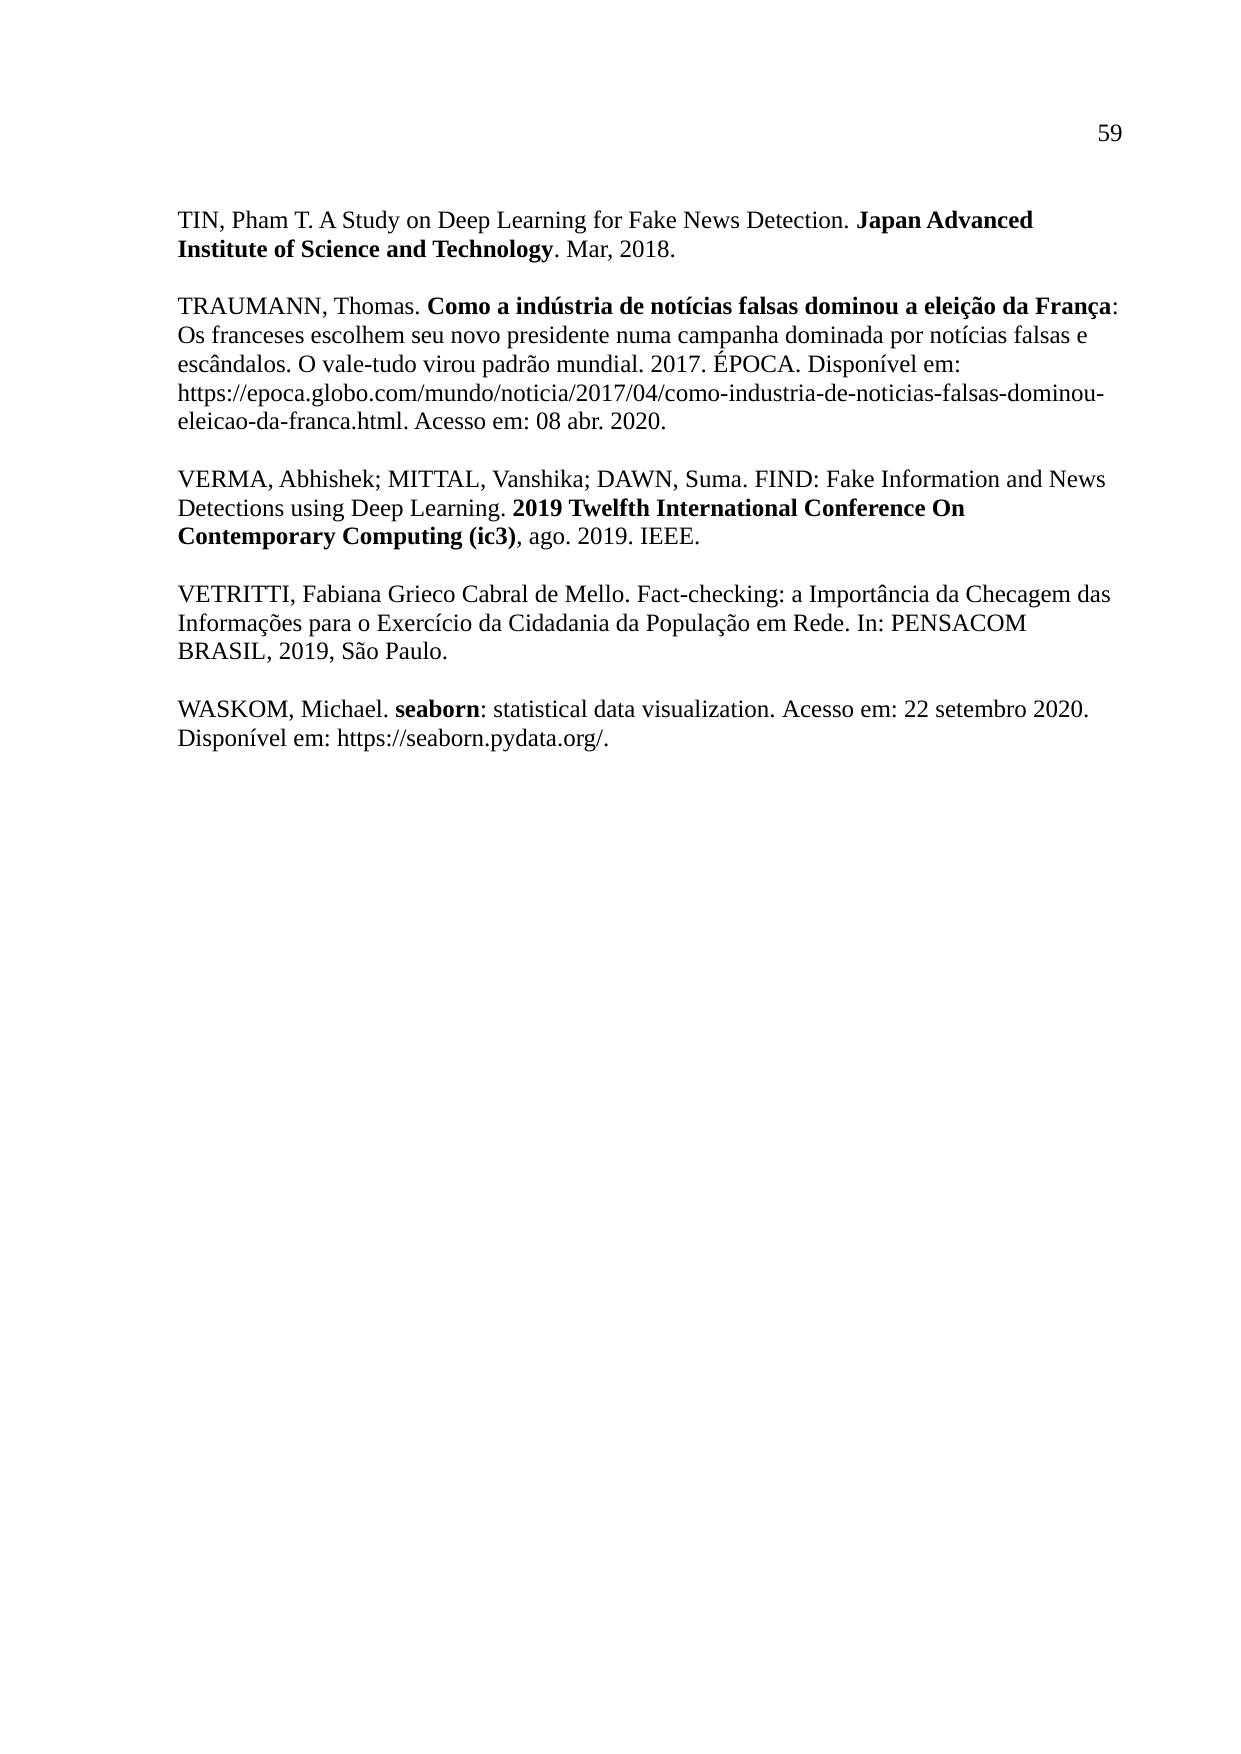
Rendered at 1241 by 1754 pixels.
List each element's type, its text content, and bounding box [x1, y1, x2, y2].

text TIN, Pham T. A Study on Deep Learning for Fake News Detection. Japan Advanced Institute of Science and Technology. Mar, 2018. [177, 205, 1122, 263]
text TRAUMANN, Thomas. Como a indústria de notícias falsas dominou a eleição da França: Os franceses escolhem seu novo presidente numa campanha dominada por notícias falsas e escândalos. O vale-tudo virou padrão mundial. 2017. ÉPOCA. Disponível em: https://epoca.globo.com/mundo/noticia/2017/04/como-industria-de-noticias-falsas-dominou-eleicao-da-franca.html. Acesso em: 08 abr. 2020. [177, 291, 1122, 435]
text VERMA, Abhishek; MITTAL, Vanshika; DAWN, Suma. FIND: Fake Information and News Detections using Deep Learning. 2019 Twelfth International Conference On Contemporary Computing (ic3), ago. 2019. IEEE. [177, 464, 1122, 550]
text WASKOM, Michael. seaborn: statistical data visualization. Acesso em: 22 setembro 2020. Disponível em: https://seaborn.pydata.org/. [177, 694, 1122, 751]
text VETRITTI, Fabiana Grieco Cabral de Mello. Fact-checking: a Importância da Checagem das Informações para o Exercício da Cidadania da População em Rede. In: PENSACOM BRASIL, 2019, São Paulo. [177, 579, 1122, 665]
